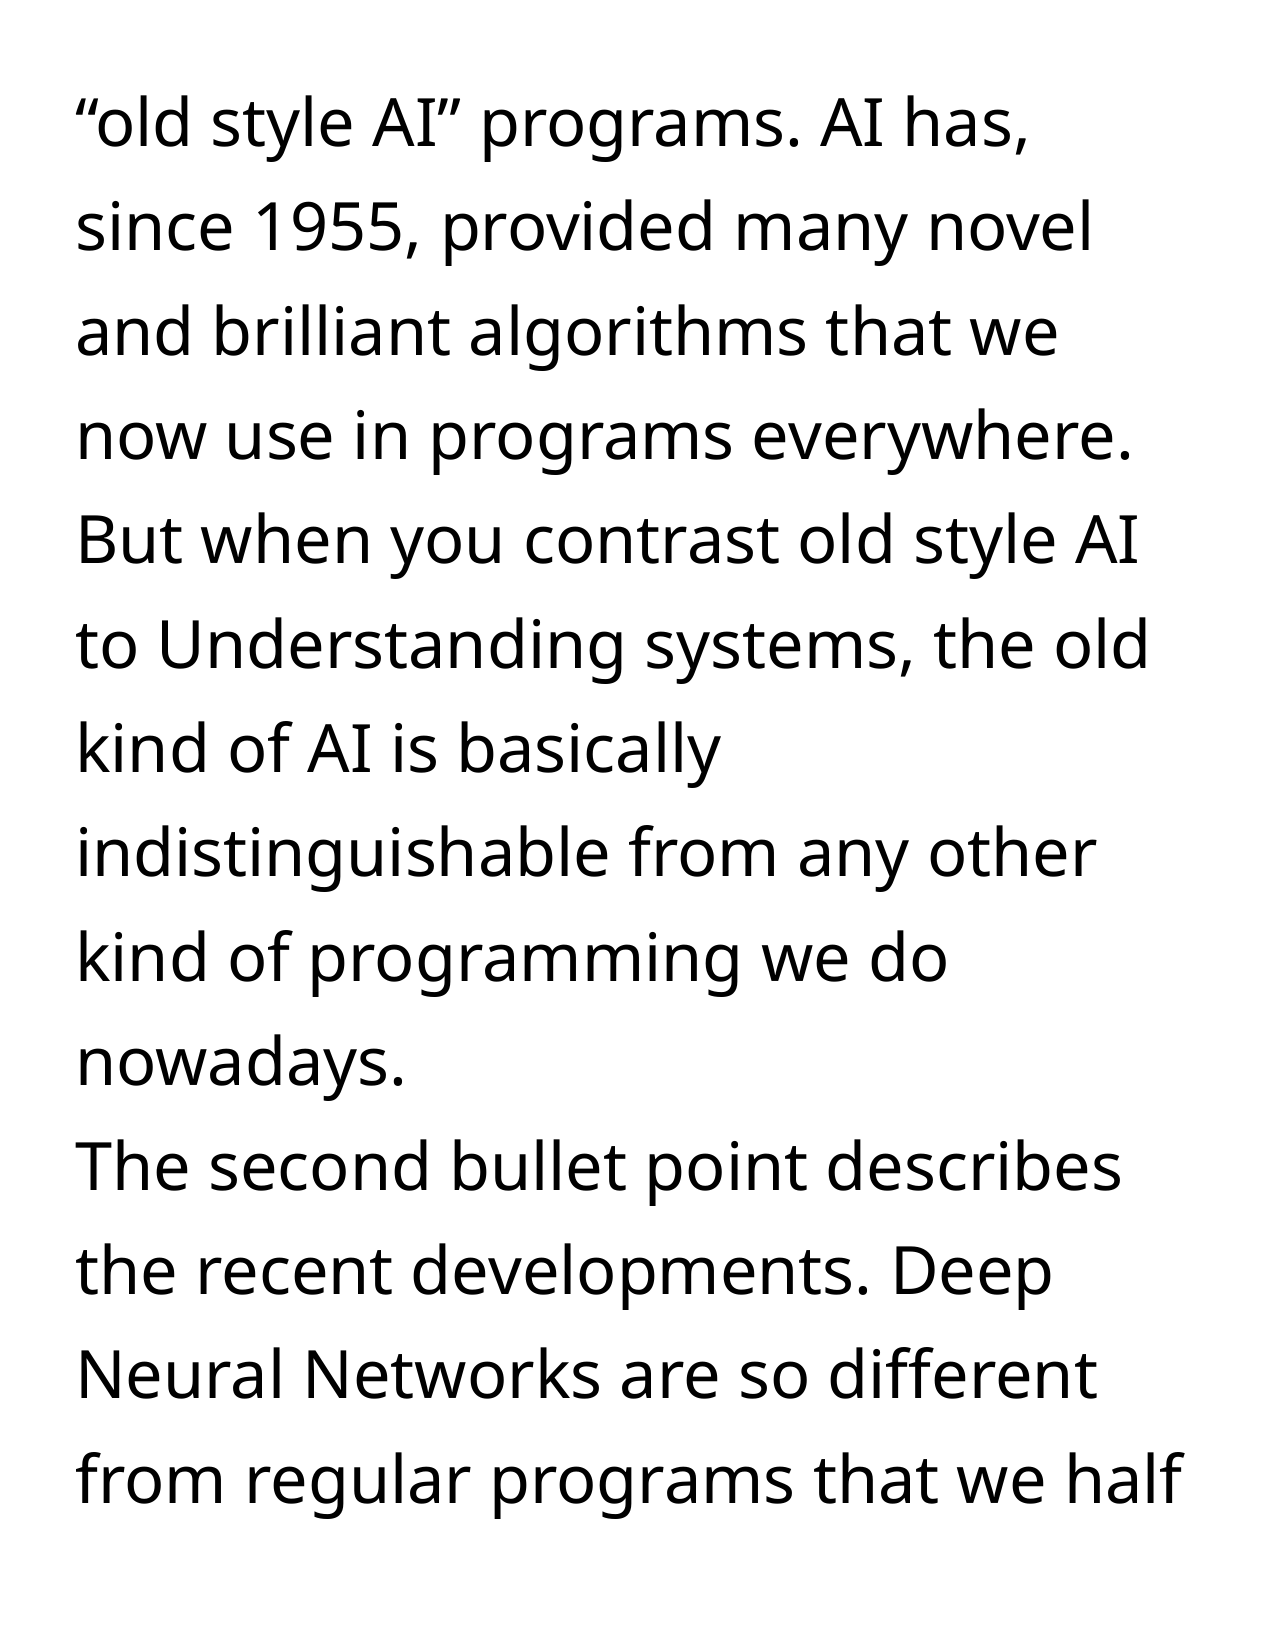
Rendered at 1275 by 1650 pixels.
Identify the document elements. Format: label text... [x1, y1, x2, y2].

text The second bullet point describes the recent developments. Deep Neural Networks are so different from regular programs that we half [75, 1119, 1200, 1523]
text “old style AI” programs. AI has, since 1955, provided many novel and brilliant algorithms that we now use in programs everywhere. But when you contrast old style AI to Understanding systems, the old kind of AI is basically indistinguishable from any other kind of programming we do nowadays. [75, 75, 1200, 1105]
